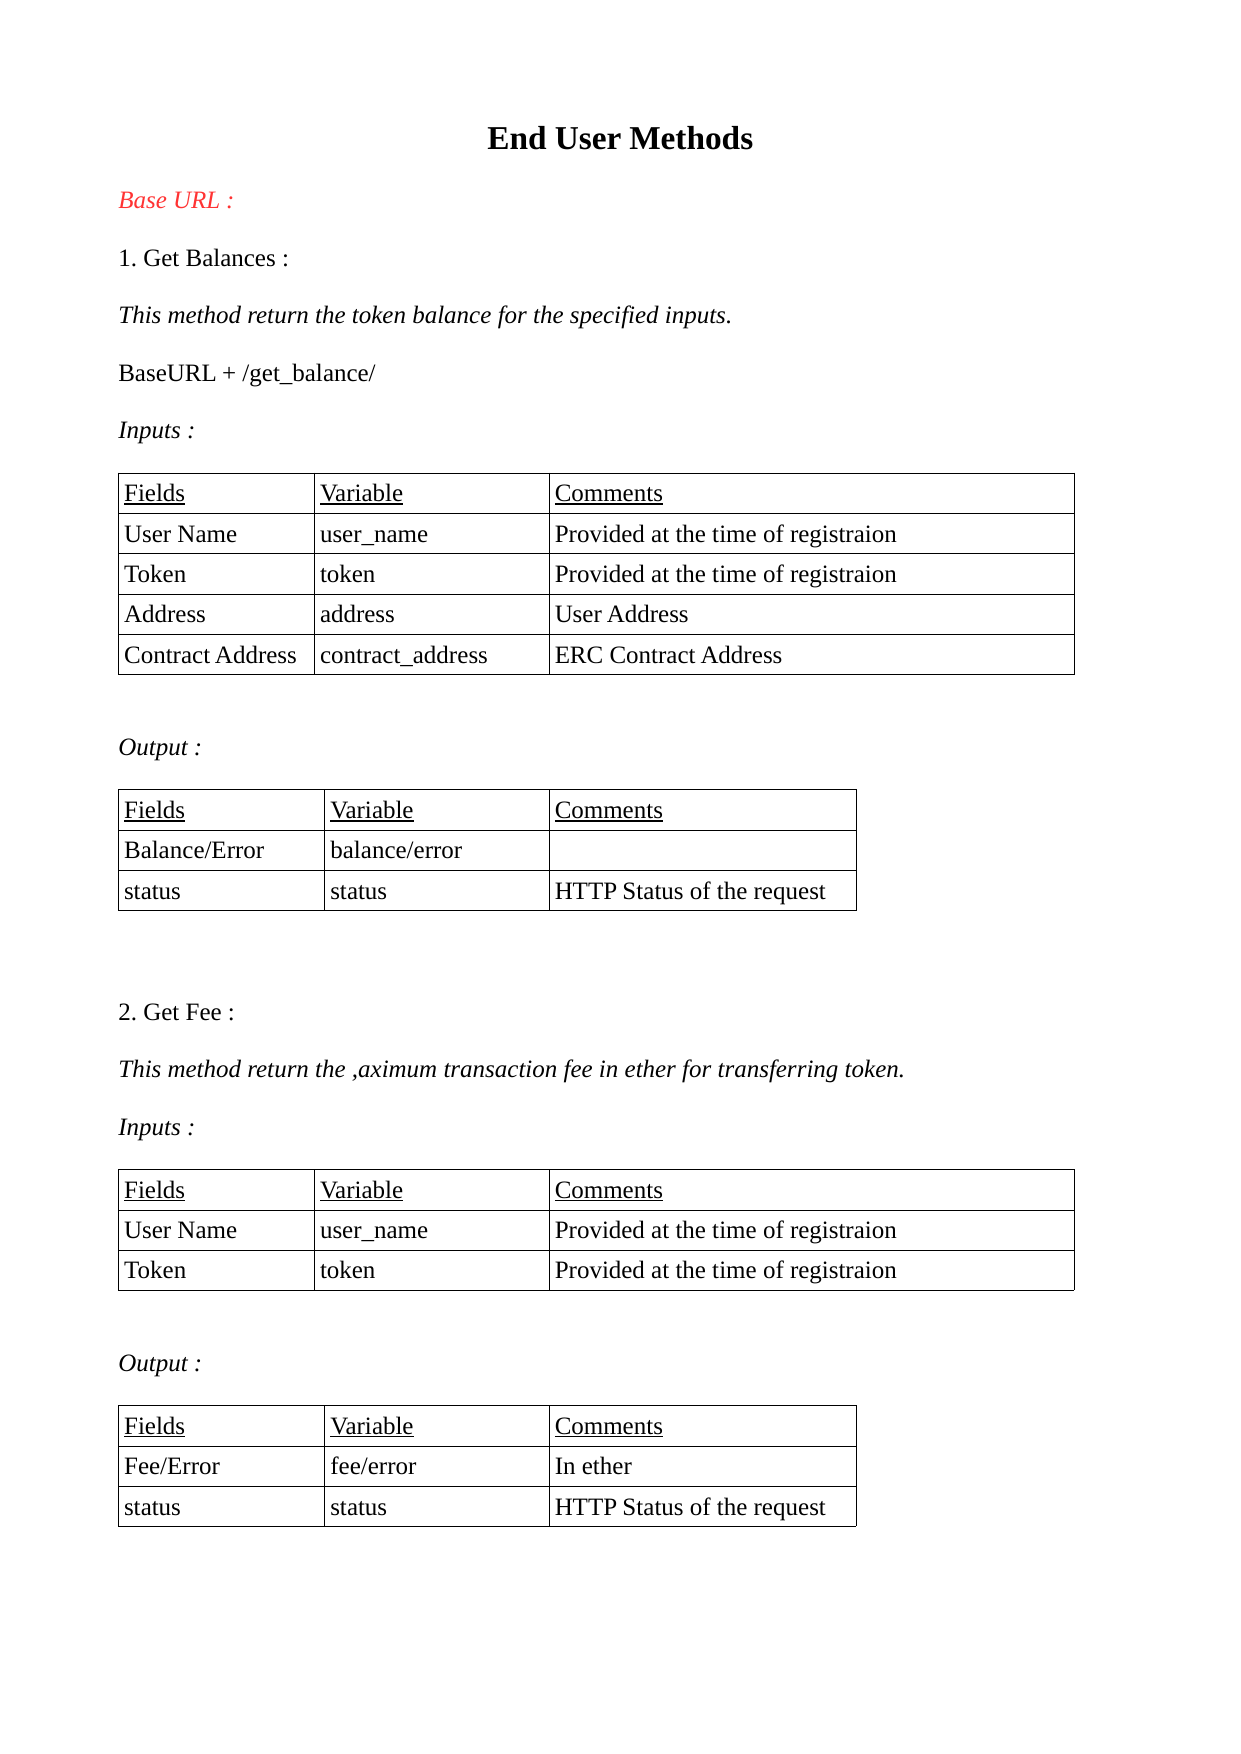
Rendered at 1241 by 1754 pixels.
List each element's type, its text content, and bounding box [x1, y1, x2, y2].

text 1. Get Balances : [118, 243, 1122, 271]
text 2. Get Fee : [118, 997, 1122, 1025]
table_cell user_name [315, 1211, 549, 1250]
table_cell token [315, 554, 549, 594]
table_header Fields [119, 474, 314, 513]
table_cell Provided at the time of registraion [550, 514, 1074, 553]
text Output : [118, 1348, 1122, 1376]
table_header Variable [315, 1170, 549, 1209]
table_header Fields [119, 790, 324, 830]
text End User Methods [118, 118, 1122, 156]
table_cell status [119, 871, 324, 910]
table_cell Token [119, 1251, 314, 1290]
table_cell User Name [119, 514, 314, 553]
table_cell Token [119, 554, 314, 594]
table_cell Balance/Error [119, 831, 324, 870]
table_cell fee/error [325, 1447, 549, 1486]
text BaseURL + /get_balance/ [118, 358, 1122, 386]
table_cell Provided at the time of registraion [550, 554, 1074, 594]
table_cell In ether [550, 1447, 856, 1486]
table_header Comments [550, 1170, 1074, 1209]
table_header Fields [119, 1170, 314, 1209]
table_cell User Name [119, 1211, 314, 1250]
text Base URL : [118, 185, 1122, 214]
table_header Variable [325, 790, 549, 830]
table_cell ERC Contract Address [550, 635, 1074, 674]
table_cell status [325, 871, 549, 910]
table_header Variable [315, 474, 549, 513]
table_header Variable [325, 1406, 549, 1446]
table_cell status [325, 1487, 549, 1526]
table_cell address [315, 595, 549, 634]
text Output : [118, 732, 1122, 761]
table_cell user_name [315, 514, 549, 553]
table_cell Provided at the time of registraion [550, 1251, 1074, 1290]
table_cell status [119, 1487, 324, 1526]
text This method return the ,aximum transaction fee in ether for transferring token. [118, 1054, 1122, 1083]
table_header Fields [119, 1406, 324, 1446]
text Inputs : [118, 415, 1122, 444]
table_cell Address [119, 595, 314, 634]
table_cell contract_address [315, 635, 549, 674]
table_cell token [315, 1251, 549, 1290]
table_cell balance/error [325, 831, 549, 870]
table_cell Provided at the time of registraion [550, 1211, 1074, 1250]
table_cell User Address [550, 595, 1074, 634]
table_cell Contract Address [119, 635, 314, 674]
table_cell HTTP Status of the request [550, 1487, 856, 1526]
table_cell Fee/Error [119, 1447, 324, 1486]
text Inputs : [118, 1112, 1122, 1140]
text This method return the token balance for the specified inputs. [118, 300, 1122, 329]
table_header Comments [550, 790, 856, 830]
table_header Comments [550, 474, 1074, 513]
table_cell [550, 831, 856, 870]
table_header Comments [550, 1406, 856, 1446]
table_cell HTTP Status of the request [550, 871, 856, 910]
